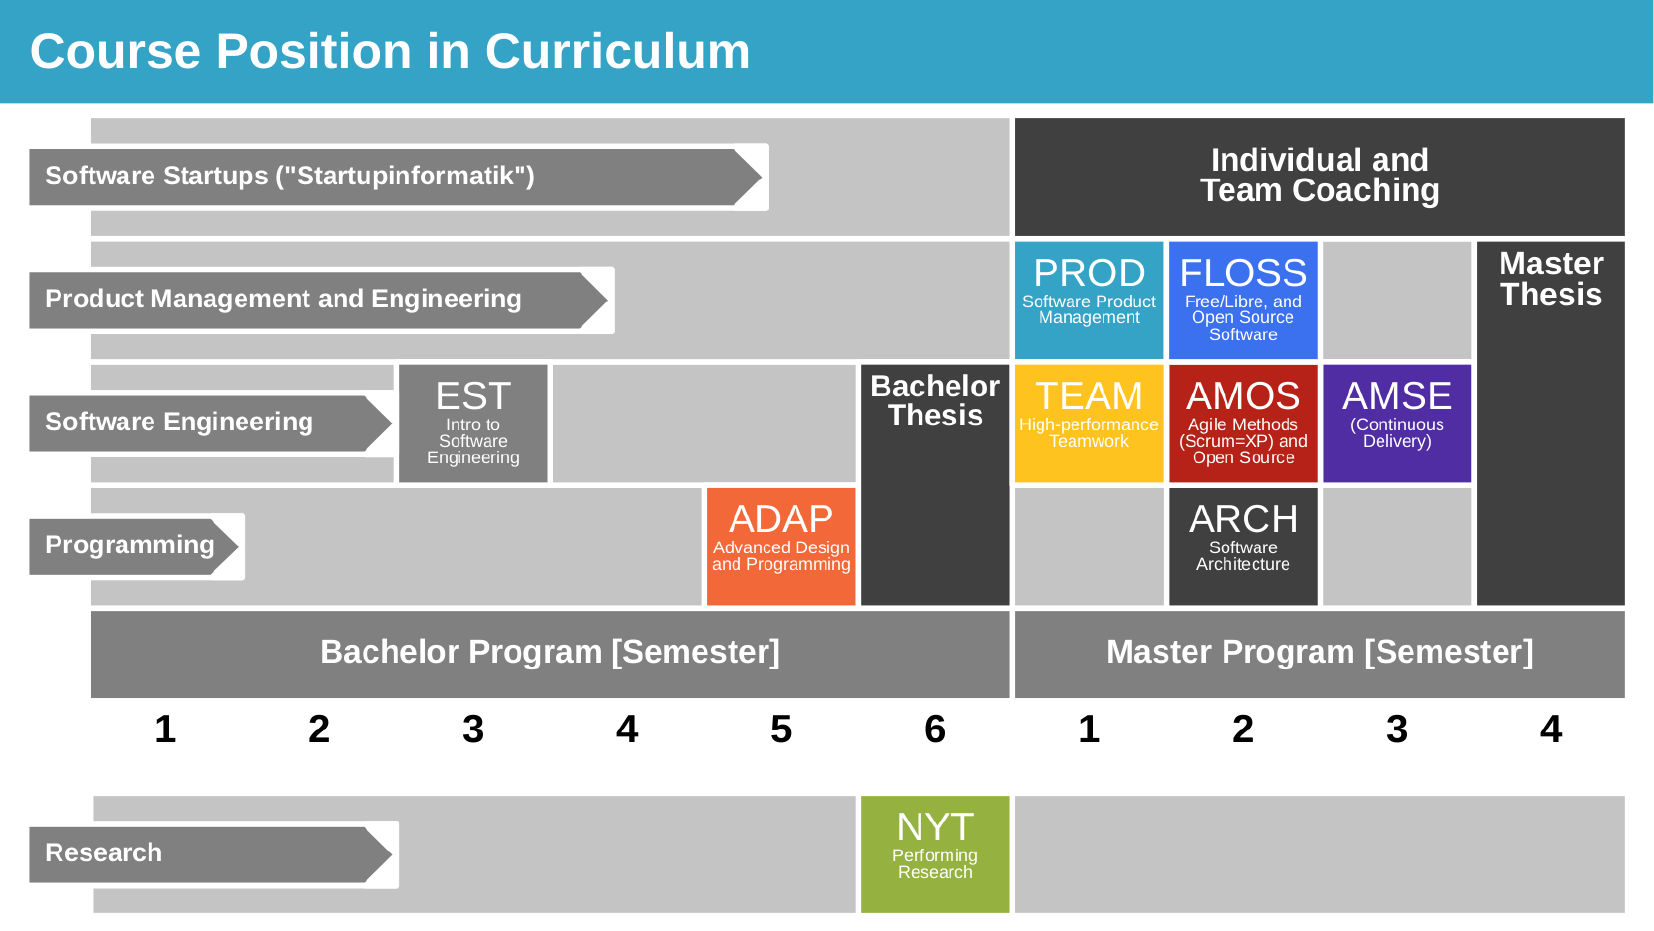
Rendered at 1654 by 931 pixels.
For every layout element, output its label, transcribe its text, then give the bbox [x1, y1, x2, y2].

title Course Position in Curriculum [0, 0, 1654, 104]
picture [29, 118, 1625, 913]
